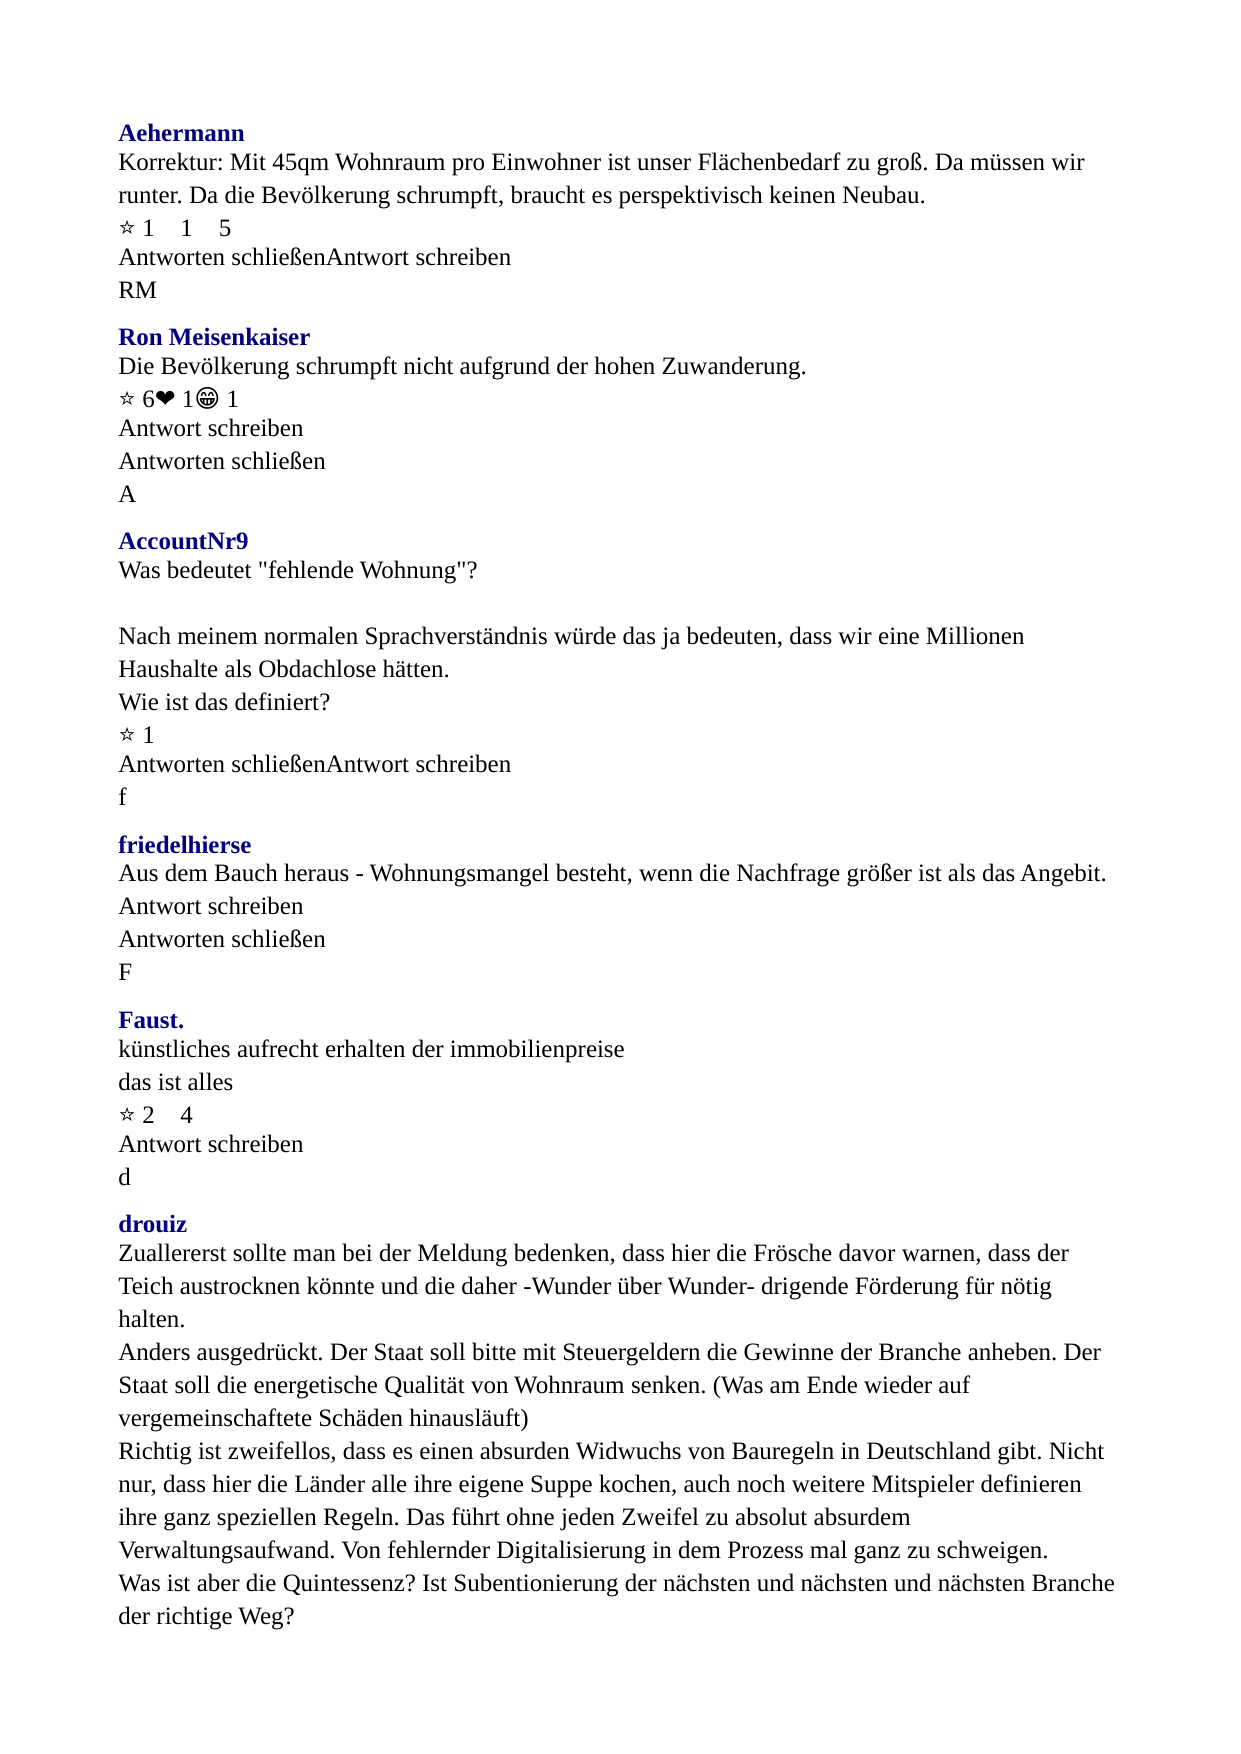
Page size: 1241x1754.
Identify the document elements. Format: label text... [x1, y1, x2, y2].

text ⭐️ 1 [118, 720, 1122, 749]
text Korrektur: Mit 45qm Wohnraum pro Einwohner ist unser Flächenbedarf zu groß. Da müssen wir runter. Da die Bevölkerung schrumpft, braucht es perspektivisch keinen Neubau. [118, 147, 1122, 209]
subtitle drouiz [118, 1209, 1122, 1238]
text Was ist aber die Quintessenz? Ist Subentionierung der nächsten und nächsten und nächsten Branche der richtige Weg? [118, 1568, 1122, 1630]
text d [118, 1162, 1122, 1190]
text künstliches aufrecht erhalten der immobilienpreise [118, 1034, 1122, 1063]
text f [118, 782, 1122, 811]
subtitle AccountNr9 [118, 526, 1122, 555]
text Aus dem Bauch heraus - Wohnungsmangel besteht, wenn die Nachfrage größer ist als das Angebit. [118, 858, 1122, 887]
text Antworten schließenAntwort schreiben [118, 242, 1122, 270]
text ⭐️ 6❤️ 1😁 1 [118, 384, 1122, 413]
text Antwort schreiben [118, 1129, 1122, 1157]
text Zuallererst sollte man bei der Meldung bedenken, dass hier die Frösche davor warnen, dass der Teich austrocknen könnte und die daher -Wunder über Wunder- drigende Förderung für nötig halten. [118, 1238, 1122, 1333]
text A [118, 479, 1122, 508]
text Antworten schließenAntwort schreiben [118, 749, 1122, 778]
subtitle Aehermann [118, 118, 1122, 147]
text Die Bevölkerung schrumpft nicht aufgrund der hohen Zuwanderung. [118, 351, 1122, 380]
text Was bedeutet "fehlende Wohnung"? Nach meinem normalen Sprachverständnis würde das ja bedeuten, dass wir eine Millionen Haushalte als Obdachlose hätten. [118, 555, 1122, 683]
text ⭐️ 1🙁 1🤨 5 [118, 213, 1122, 242]
text RM [118, 275, 1122, 303]
subtitle friedelhierse [118, 830, 1122, 858]
subtitle Faust. [118, 1005, 1122, 1034]
text Anders ausgedrückt. Der Staat soll bitte mit Steuergeldern die Gewinne der Branche anheben. Der Staat soll die energetische Qualität von Wohnraum senken. (Was am Ende wieder auf vergemeinschaftete Schäden hinausläuft) [118, 1337, 1122, 1432]
text Antwort schreiben [118, 891, 1122, 920]
subtitle Ron Meisenkaiser [118, 322, 1122, 351]
text Wie ist das definiert? [118, 687, 1122, 716]
text das ist alles [118, 1067, 1122, 1096]
text Antwort schreiben [118, 413, 1122, 442]
text F [118, 957, 1122, 986]
text Antworten schließen [118, 924, 1122, 953]
text ⭐️ 2🤨 4 [118, 1100, 1122, 1129]
text Richtig ist zweifellos, dass es einen absurden Widwuchs von Bauregeln in Deutschland gibt. Nicht nur, dass hier die Länder alle ihre eigene Suppe kochen, auch noch weitere Mitspieler definieren ihre ganz speziellen Regeln. Das führt ohne jeden Zweifel zu absolut absurdem Verwaltungsaufwand. Von fehlernder Digitalisierung in dem Prozess mal ganz zu schweigen. [118, 1436, 1122, 1564]
text Antworten schließen [118, 446, 1122, 474]
